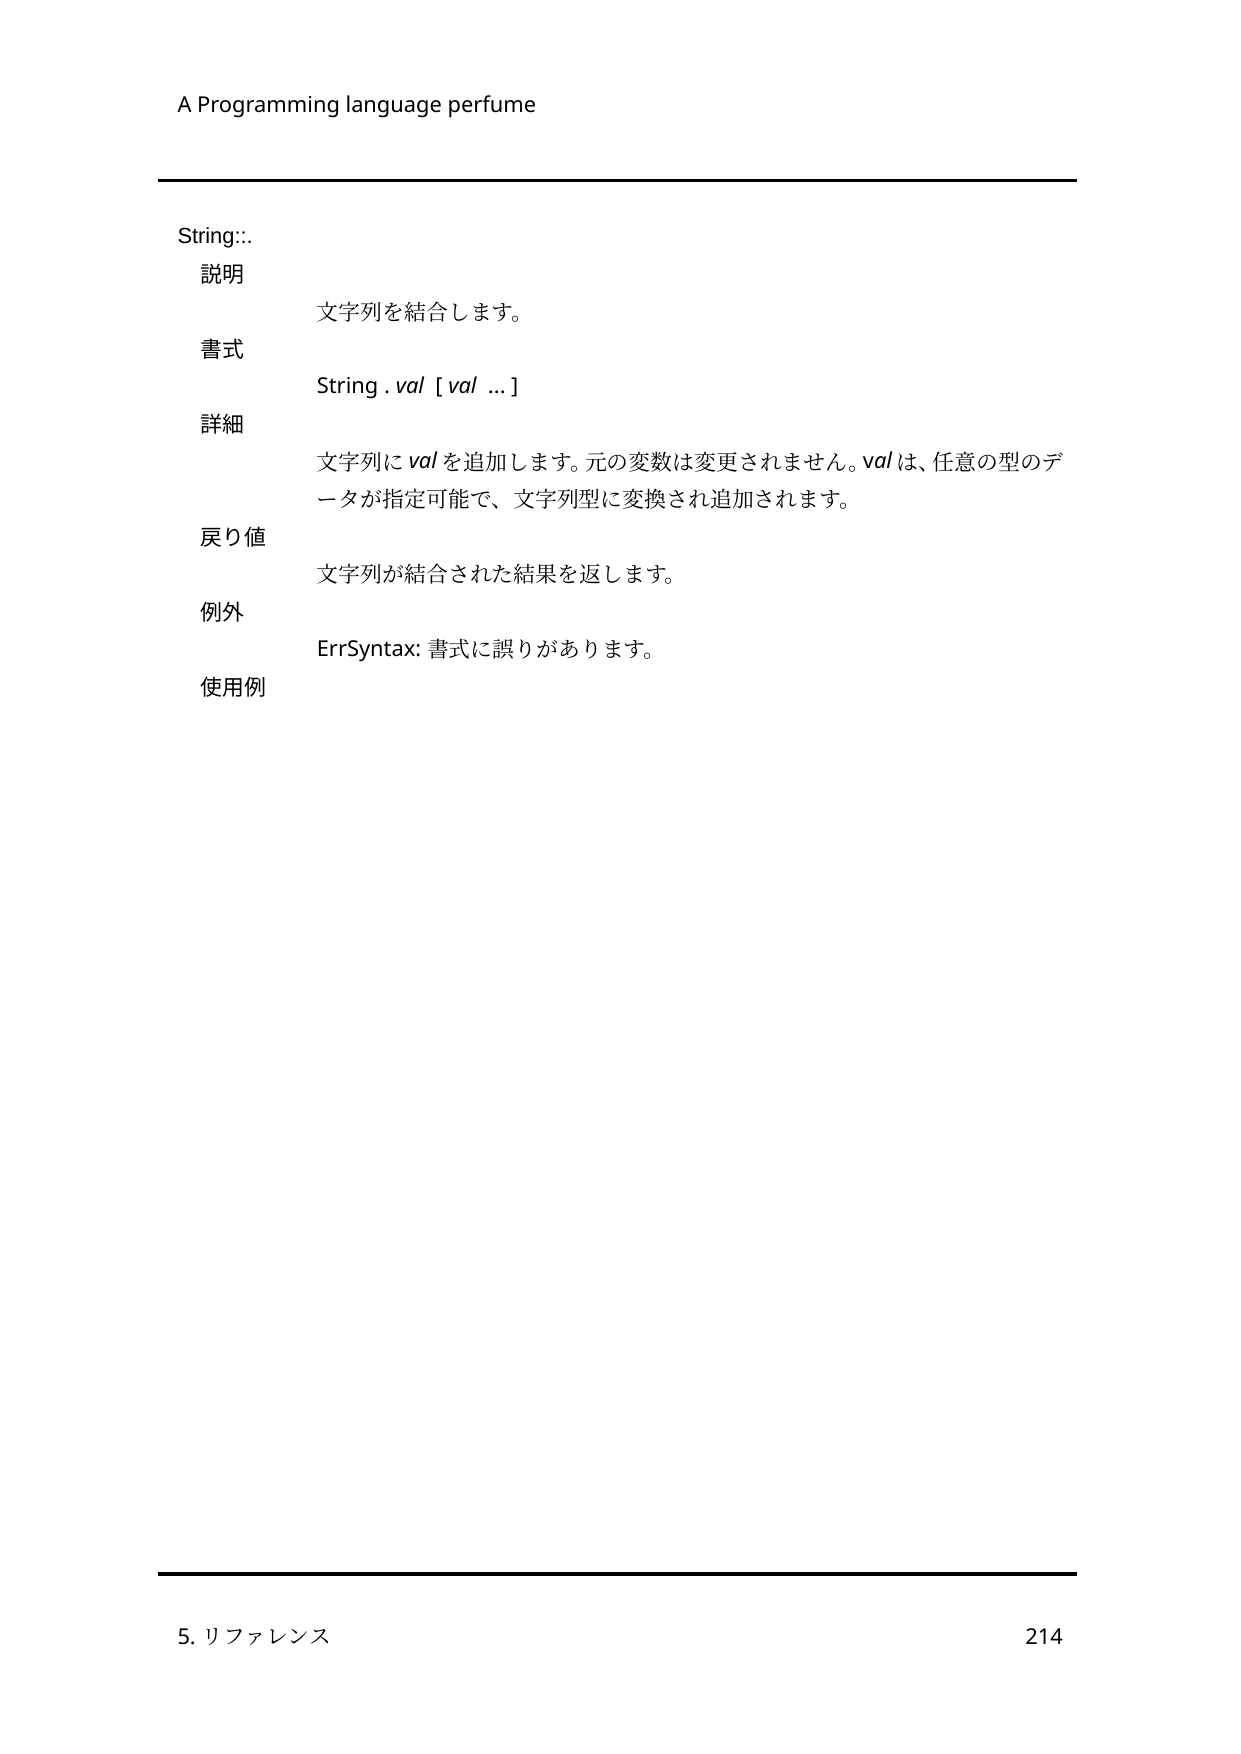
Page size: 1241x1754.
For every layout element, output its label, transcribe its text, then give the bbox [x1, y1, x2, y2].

table_cell [317, 667, 1063, 742]
table_cell 例外 [200, 592, 317, 667]
table_cell 使用例 [200, 667, 317, 742]
table_header 説明 [200, 254, 317, 329]
table_cell 文字列が結合された結果を返します。 [317, 517, 1063, 592]
table_cell String . val [ val ... ] [317, 329, 1063, 404]
table_header 文字列を結合します。 [317, 254, 1063, 329]
table_cell 詳細 [200, 404, 317, 517]
table_cell 文字列にvalを追加します。元の変数は変更されません。valは、任意の型のデータが指定可能で、文字列型に変換され追加されます。 [317, 404, 1063, 517]
subtitle String::. [177, 217, 1063, 254]
table_cell 戻り値 [200, 517, 317, 592]
table_cell 書式 [200, 329, 317, 404]
table_cell ErrSyntax: 書式に誤りがあります。 [317, 592, 1063, 667]
